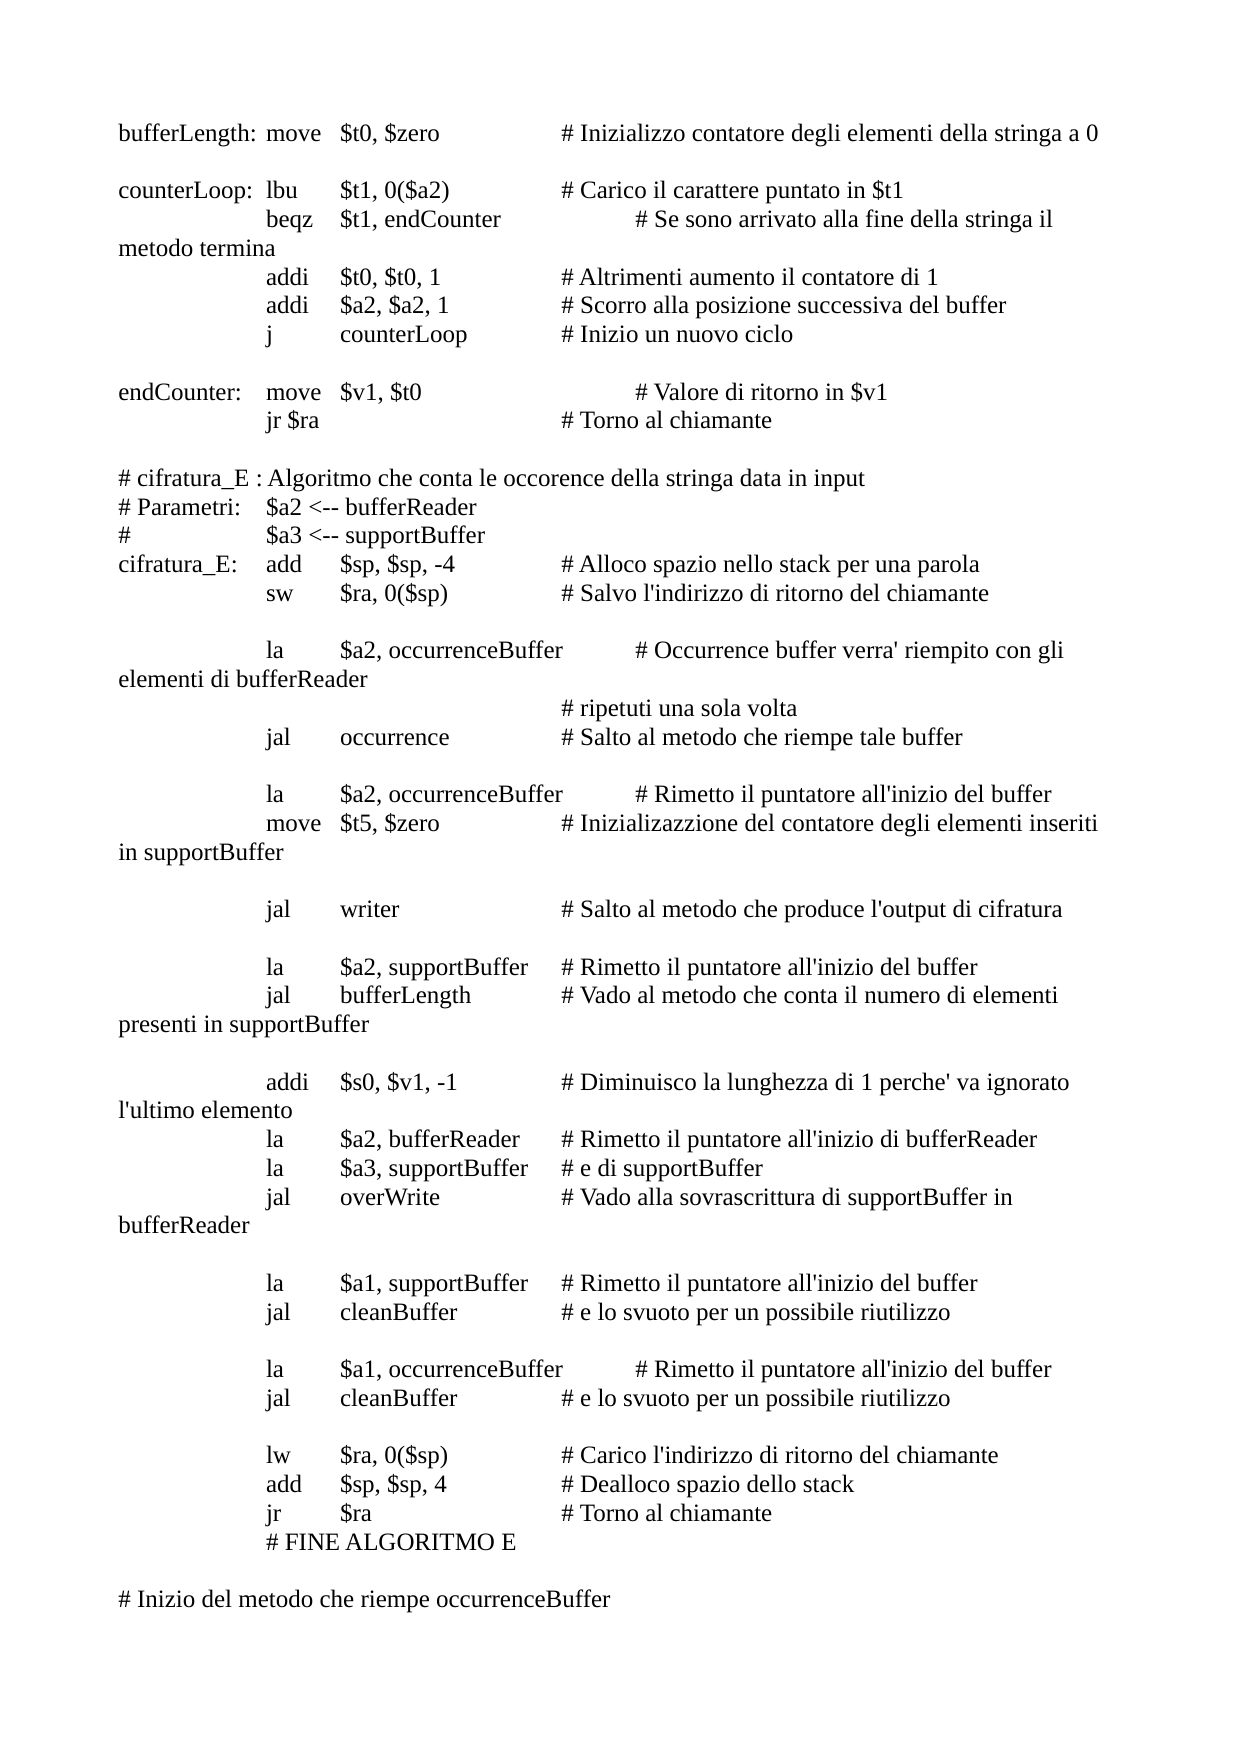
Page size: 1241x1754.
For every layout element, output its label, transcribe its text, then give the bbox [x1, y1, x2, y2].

text jal bufferLength # Vado al metodo che conta il numero di elementi presenti in supportBuffer [118, 981, 1122, 1038]
text jal cleanBuffer # e lo svuoto per un possibile riutilizzo [118, 1383, 1122, 1412]
text add $sp, $sp, 4 # Dealloco spazio dello stack [118, 1469, 1122, 1498]
text # cifratura_E : Algoritmo che conta le occorence della stringa data in input [118, 463, 1122, 492]
text la $a2, supportBuffer # Rimetto il puntatore all'inizio del buffer [118, 952, 1122, 981]
text beqz $t1, endCounter # Se sono arrivato alla fine della stringa il metodo termina [118, 204, 1122, 262]
text # Parametri: $a2 <-- bufferReader [118, 492, 1122, 521]
text la $a2, occurrenceBuffer # Occurrence buffer verra' riempito con gli elementi di bufferReader [118, 636, 1122, 693]
text # ripetuti una sola volta [118, 693, 1122, 722]
text # $a3 <-- supportBuffer [118, 521, 1122, 549]
text jr $ra # Torno al chiamante [118, 1498, 1122, 1527]
text jal cleanBuffer # e lo svuoto per un possibile riutilizzo [118, 1297, 1122, 1326]
text bufferLength: move $t0, $zero # Inizializzo contatore degli elementi della stringa a 0 [118, 118, 1122, 147]
text counterLoop: lbu $t1, 0($a2) # Carico il carattere puntato in $t1 [118, 176, 1122, 204]
text jal writer # Salto al metodo che produce l'output di cifratura [118, 894, 1122, 923]
text lw $ra, 0($sp) # Carico l'indirizzo di ritorno del chiamante [118, 1441, 1122, 1469]
text jal occurrence # Salto al metodo che riempe tale buffer [118, 722, 1122, 751]
text j counterLoop # Inizio un nuovo ciclo [118, 319, 1122, 348]
text sw $ra, 0($sp) # Salvo l'indirizzo di ritorno del chiamante [118, 578, 1122, 607]
text la $a1, occurrenceBuffer # Rimetto il puntatore all'inizio del buffer [118, 1354, 1122, 1383]
text cifratura_E: add $sp, $sp, -4 # Alloco spazio nello stack per una parola [118, 549, 1122, 578]
text jal overWrite # Vado alla sovrascrittura di supportBuffer in bufferReader [118, 1182, 1122, 1239]
text # FINE ALGORITMO E [118, 1527, 1122, 1556]
text endCounter: move $v1, $t0 # Valore di ritorno in $v1 [118, 377, 1122, 406]
text la $a3, supportBuffer # e di supportBuffer [118, 1153, 1122, 1182]
text addi $a2, $a2, 1 # Scorro alla posizione successiva del buffer [118, 291, 1122, 319]
text la $a2, bufferReader # Rimetto il puntatore all'inizio di bufferReader [118, 1124, 1122, 1153]
text la $a1, supportBuffer # Rimetto il puntatore all'inizio del buffer [118, 1268, 1122, 1297]
text addi $t0, $t0, 1 # Altrimenti aumento il contatore di 1 [118, 262, 1122, 291]
text jr $ra # Torno al chiamante [118, 406, 1122, 434]
text addi $s0, $v1, -1 # Diminuisco la lunghezza di 1 perche' va ignorato l'ultimo elemento [118, 1067, 1122, 1124]
text move $t5, $zero # Inizializazzione del contatore degli elementi inseriti in supportBuffer [118, 808, 1122, 866]
text la $a2, occurrenceBuffer # Rimetto il puntatore all'inizio del buffer [118, 779, 1122, 808]
text # Inizio del metodo che riempe occurrenceBuffer [118, 1584, 1122, 1613]
